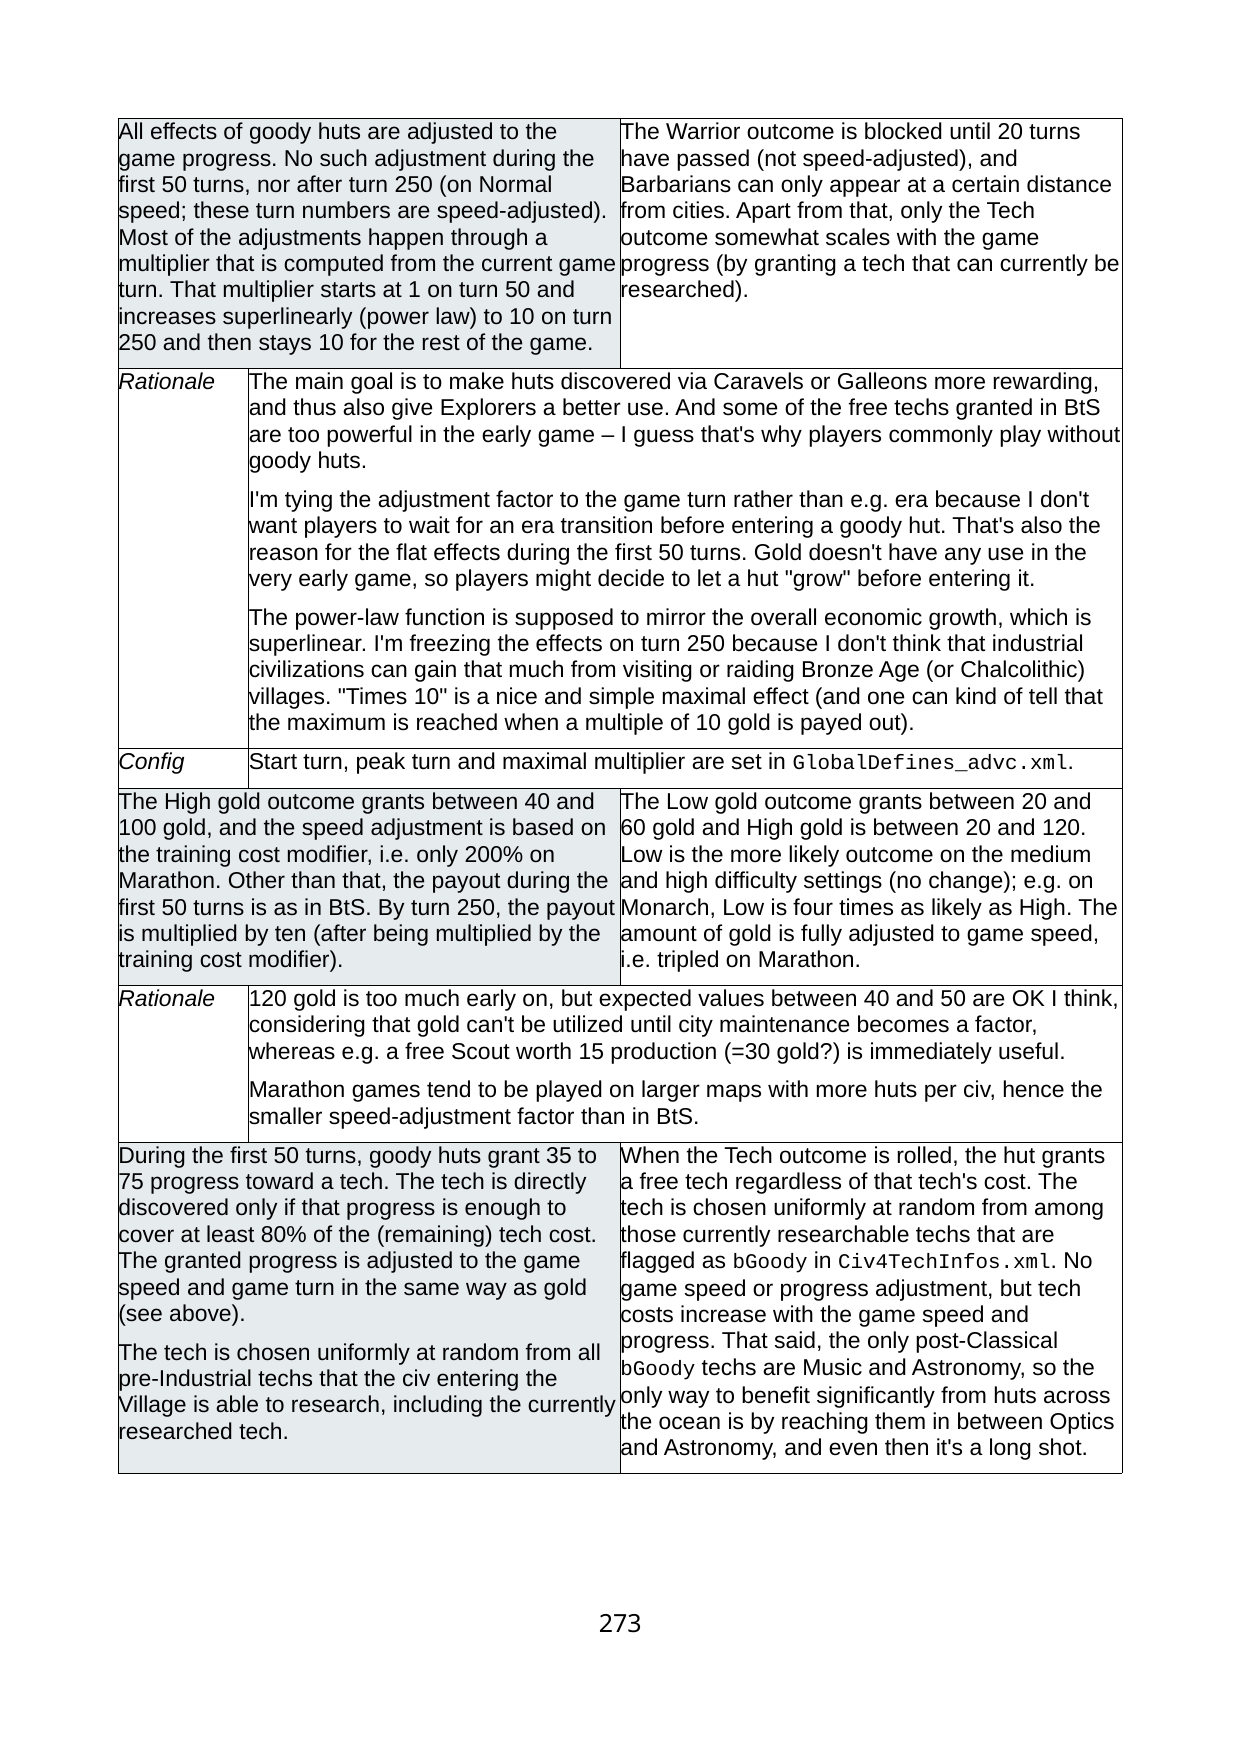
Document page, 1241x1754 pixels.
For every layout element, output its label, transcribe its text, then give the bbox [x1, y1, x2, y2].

table_cell When the Tech outcome is rolled, the hut grants a free tech regardless of that tech's cost. The tech is chosen uniformly at random from among those currently researchable techs that are flagged as bGoody in Civ4TechInfos.xml. No game speed or progress adjustment, but tech costs increase with the game speed and progress. That said, the only post-Classical bGoody techs are Music and Astronomy, so the only way to benefit significantly from huts across the ocean is by reaching them in between Optics and Astronomy, and even then it's a long shot. [621, 1143, 1122, 1473]
table_cell The Warrior outcome is blocked until 20 turns have passed (not speed-adjusted), and Barbarians can only appear at a certain distance from cities. Apart from that, only the Tech outcome somewhat scales with the game progress (by granting a tech that can currently be researched). [621, 119, 1122, 368]
table_cell 120 gold is too much early on, but expected values between 40 and 50 are OK I think, considering that gold can't be utilized until city maintenance becomes a factor, whereas e.g. a free Scout worth 15 production (=30 gold?) is immediately useful. Marathon games tend to be played on larger maps with more huts per civ, hence the smaller speed-adjustment factor than in BtS. [249, 986, 1122, 1142]
table_cell Rationale [119, 369, 248, 748]
table_cell Config [119, 749, 248, 788]
table_cell Rationale [119, 986, 248, 1142]
table_cell During the first 50 turns, goody huts grant 35 to 75 progress toward a tech. The tech is directly discovered only if that progress is enough to cover at least 80% of the (remaining) tech cost. The granted progress is adjusted to the game speed and game turn in the same way as gold (see above). The tech is chosen uniformly at random from all pre-Industrial techs that the civ entering the Village is able to research, including the currently researched tech. [119, 1143, 620, 1473]
table_cell Start turn, peak turn and maximal multiplier are set in GlobalDefines_advc.xml. [249, 749, 1122, 788]
table_cell The main goal is to make huts discovered via Caravels or Galleons more rewarding, and thus also give Explorers a better use. And some of the free techs granted in BtS are too powerful in the early game – I guess that's why players commonly play without goody huts. I'm tying the adjustment factor to the game turn rather than e.g. era because I don't want players to wait for an era transition before entering a goody hut. That's also the reason for the flat effects during the first 50 turns. Gold doesn't have any use in the very early game, so players might decide to let a hut "grow" before entering it. The power-law function is supposed to mirror the overall economic growth, which is superlinear. I'm freezing the effects on turn 250 because I don't think that industrial civilizations can gain that much from visiting or raiding Bronze Age (or Chalcolithic) villages. "Times 10" is a nice and simple maximal effect (and one can kind of tell that the maximum is reached when a multiple of 10 gold is payed out). [249, 369, 1122, 748]
table_cell The Low gold outcome grants between 20 and 60 gold and High gold is between 20 and 120. Low is the more likely outcome on the medium and high difficulty settings (no change); e.g. on Monarch, Low is four times as likely as High. The amount of gold is fully adjusted to game speed, i.e. tripled on Marathon. [621, 789, 1122, 985]
table_cell The High gold outcome grants between 40 and 100 gold, and the speed adjustment is based on the training cost modifier, i.e. only 200% on Marathon. Other than that, the payout during the first 50 turns is as in BtS. By turn 250, the payout is multiplied by ten (after being multiplied by the training cost modifier). [119, 789, 620, 985]
table_cell All effects of goody huts are adjusted to the game progress. No such adjustment during the first 50 turns, nor after turn 250 (on Normal speed; these turn numbers are speed-adjusted). Most of the adjustments happen through a multiplier that is computed from the current game turn. That multiplier starts at 1 on turn 50 and increases superlinearly (power law) to 10 on turn 250 and then stays 10 for the rest of the game. [119, 119, 620, 368]
